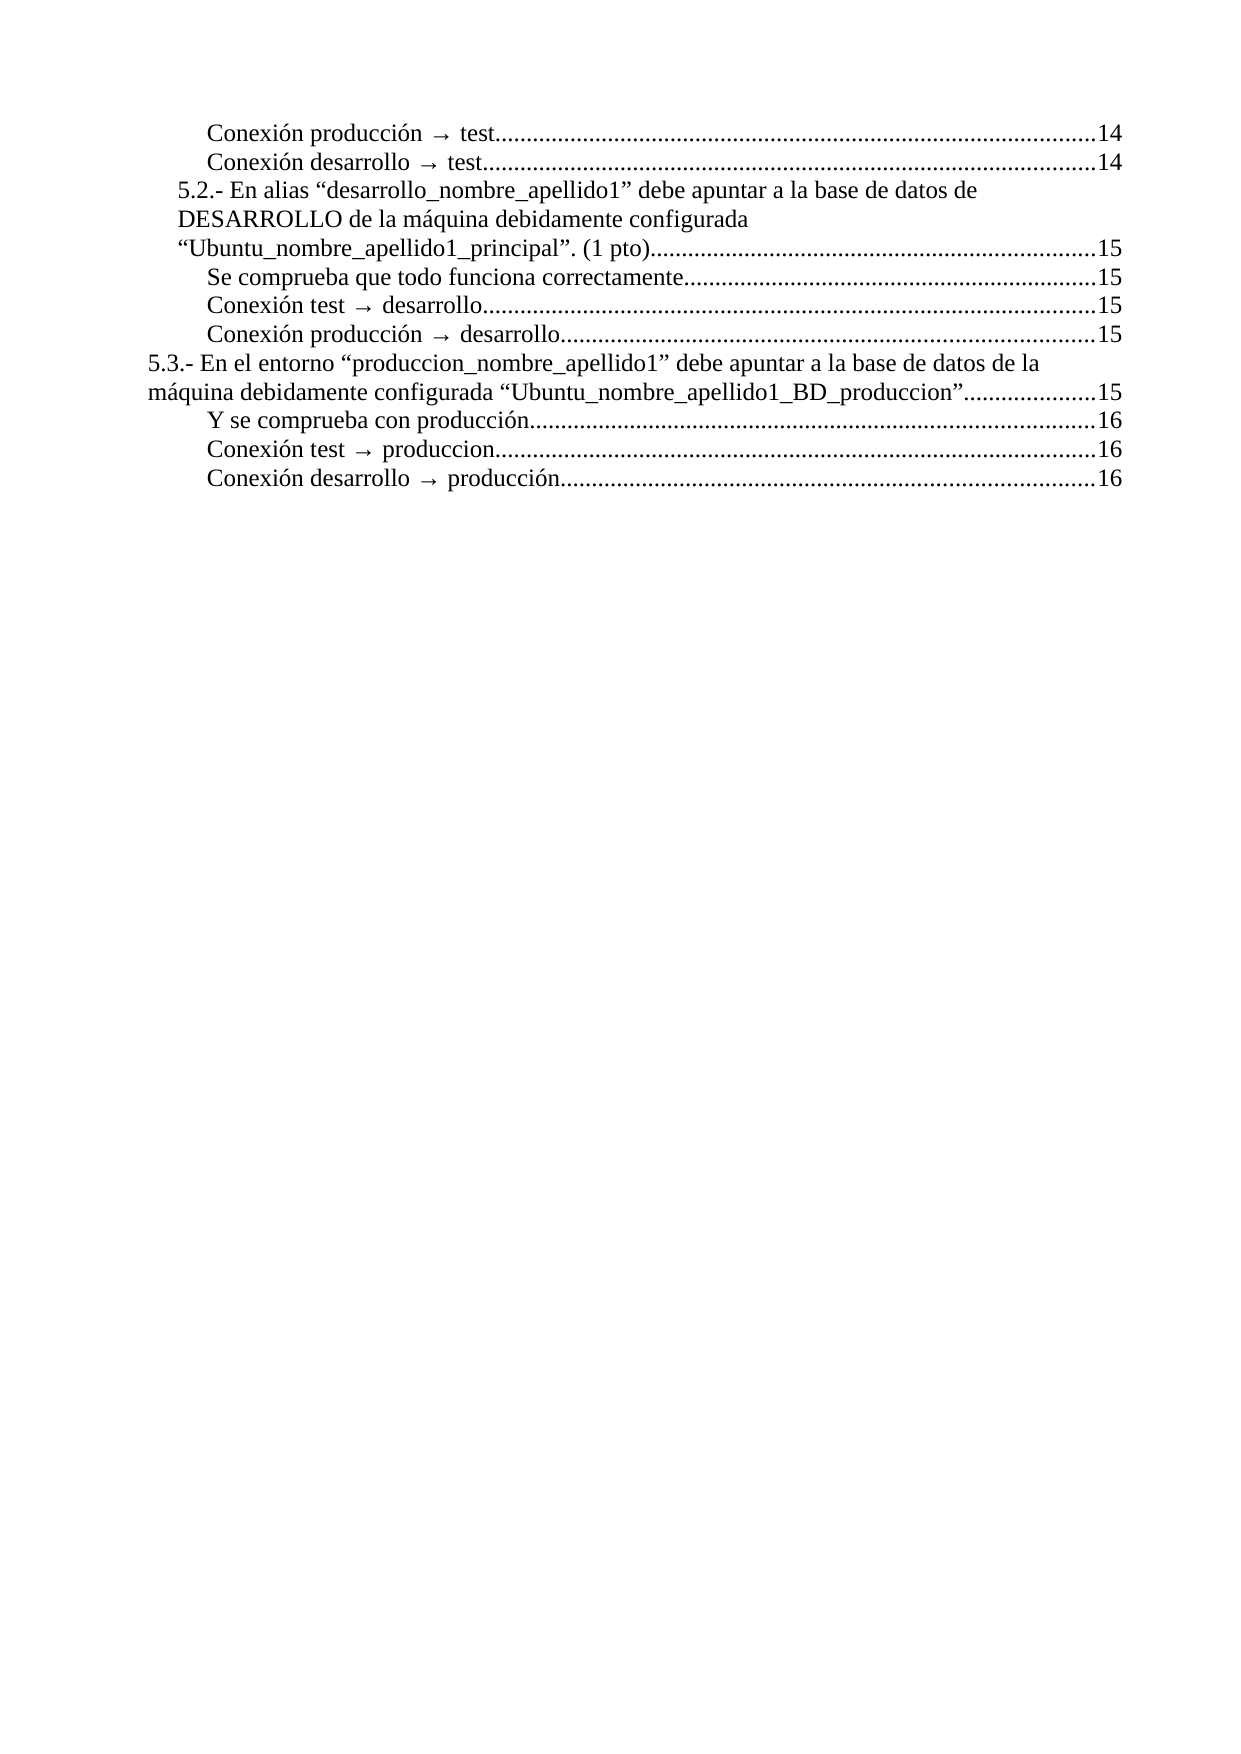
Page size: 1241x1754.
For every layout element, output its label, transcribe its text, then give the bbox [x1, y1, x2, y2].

text Y se comprueba con producción. 16 [207, 406, 1122, 434]
text Se comprueba que todo funciona correctamente. 15 [207, 262, 1122, 291]
text Conexión desarrollo → producción. 16 [207, 463, 1122, 492]
text Conexión producción → test. 14 [207, 118, 1122, 147]
text 5.2.- En alias “desarrollo_nombre_apellido1” debe apuntar a la base de datos de DESARROLLO de la máquina debidamente configurada “Ubuntu_nombre_apellido1_principal”. (1 pto) 15 [177, 176, 1122, 262]
text Conexión desarrollo → test. 14 [207, 147, 1122, 176]
text Conexión test → desarrollo. 15 [207, 291, 1122, 319]
text Conexión test → produccion. 16 [207, 434, 1122, 463]
text 5.3.- En el entorno “produccion_nombre_apellido1” debe apuntar a la base de datos de la máquina debidamente configurada “Ubuntu_nombre_apellido1_BD_produccion”. 15 [148, 348, 1122, 406]
text Conexión producción → desarrollo. 15 [207, 319, 1122, 348]
